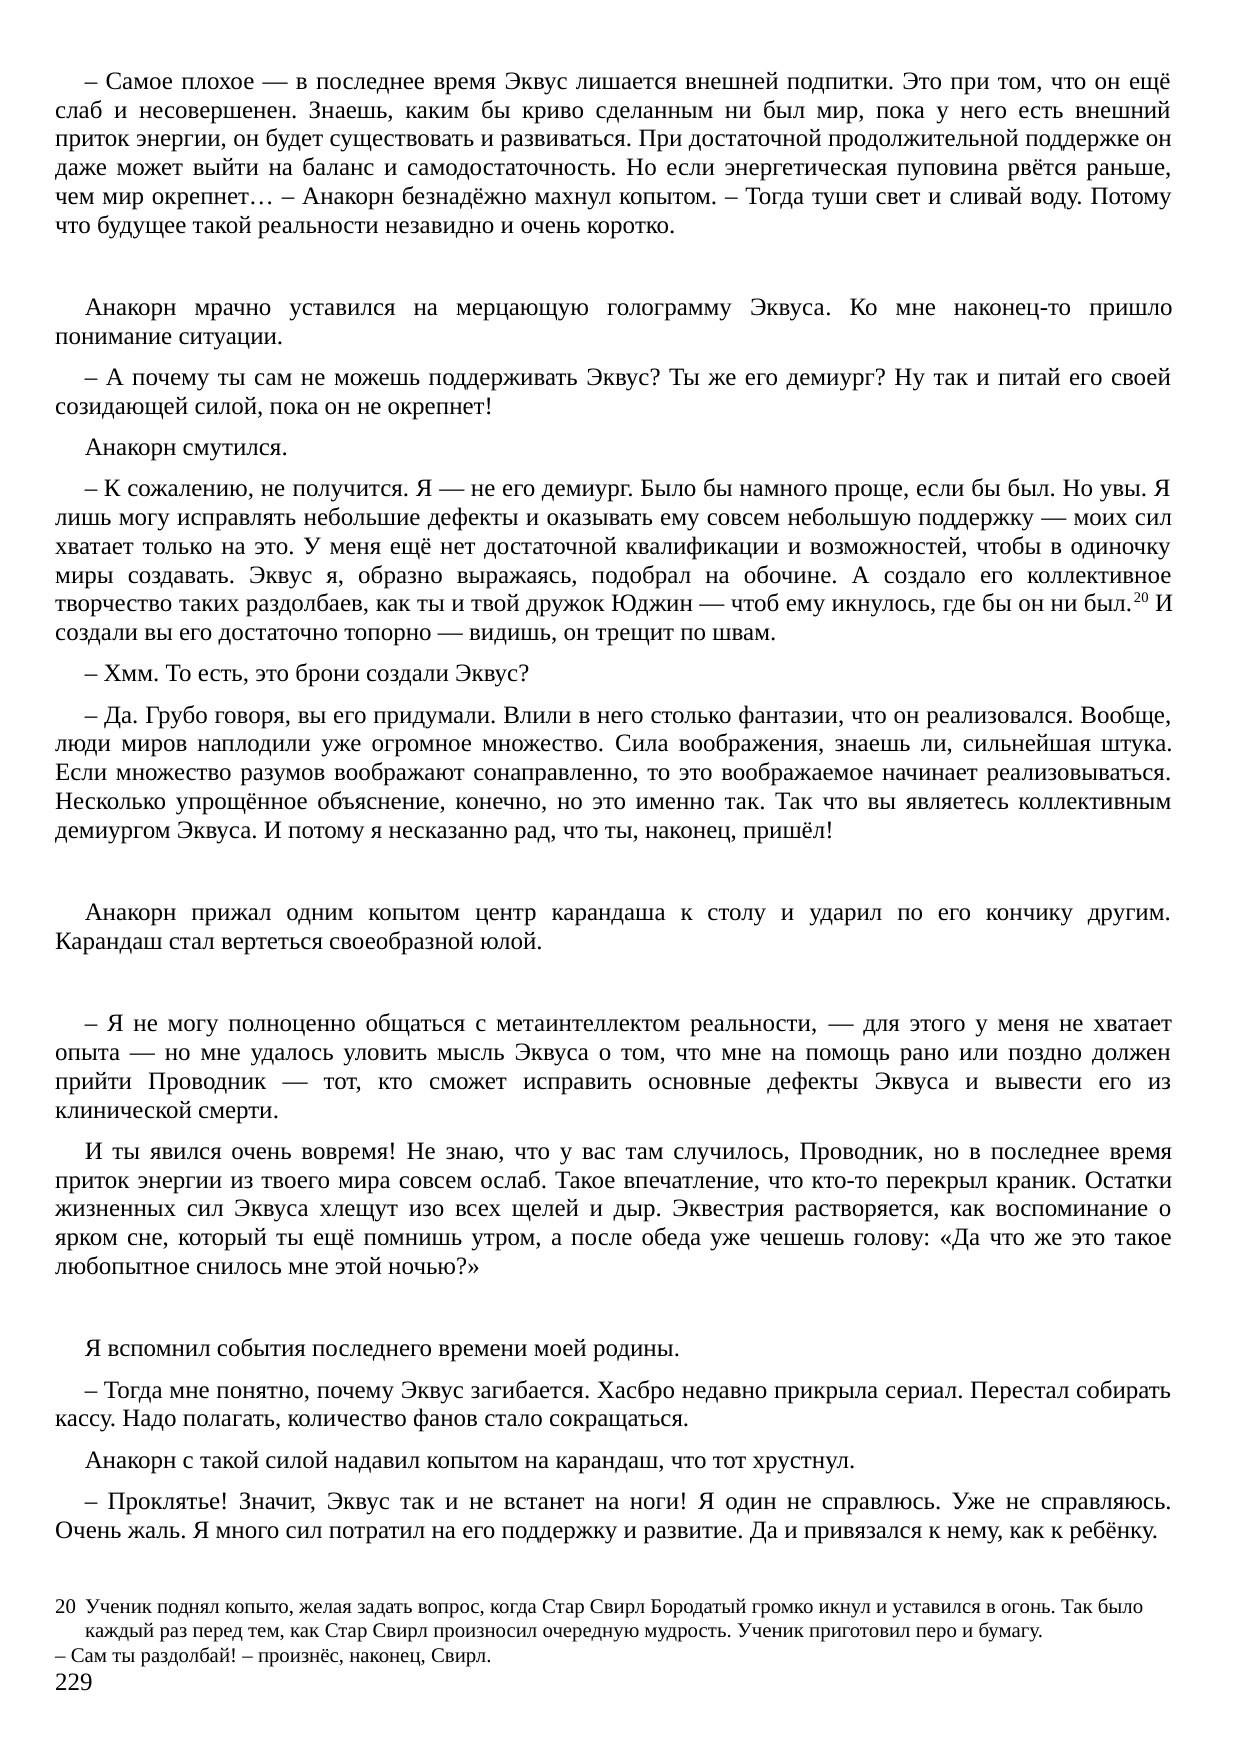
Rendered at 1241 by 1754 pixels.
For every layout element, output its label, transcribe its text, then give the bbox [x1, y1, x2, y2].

text – К сожалению, не получится. Я — не его демиург. Было бы намного проще, если бы был. Но увы. Я лишь могу исправлять небольшие дефекты и оказывать ему совсем небольшую поддержку — моих сил хватает только на это. У меня ещё нет достаточной квалификации и возможностей, чтобы в одиночку миры создавать. Эквус я, образно выражаясь, подобрал на обочине. А создало его коллективное творчество таких раздолбаев, как ты и твой дружок Юджин — чтоб ему икнулось, где бы он ни был. И создали вы его достаточно топорно — видишь, он трещит по швам. [55, 473, 1173, 646]
text – Сам ты раздолбай! – произнёс, наконец, Свирл. [55, 1642, 1173, 1667]
text Анакорн с такой силой надавил копытом на карандаш, что тот хрустнул. [55, 1445, 1173, 1473]
text Анакорн прижал одним копытом центр карандаша к столу и ударил по его кончику другим. Карандаш стал вертеться своеобразной юлой. [55, 897, 1173, 955]
text Ученик поднял копыто, желая задать вопрос, когда Стар Свирл Бородатый громко икнул и уставился в огонь. Так было каждый раз перед тем, как Стар Свирл произносил очередную мудрость. Ученик приготовил перо и бумагу. [55, 1594, 1173, 1642]
text – Да. Грубо говоря, вы его придумали. Влили в него столько фантазии, что он реализовался. Вообще, люди миров наплодили уже огромное множество. Сила воображения, знаешь ли, сильнейшая штука. Если множество разумов воображают сонаправленно, то это воображаемое начинает реализовываться. Несколько упрощённое объяснение, конечно, но это именно так. Так что вы являетесь коллективным демиургом Эквуса. И потому я несказанно рад, что ты, наконец, пришёл! [55, 700, 1173, 843]
text – Самое плохое — в последнее время Эквус лишается внешней подпитки. Это при том, что он ещё слаб и несовершенен. Знаешь, каким бы криво сделанным ни был мир, пока у него есть внешний приток энергии, он будет существовать и развиваться. При достаточной продолжительной поддержке он даже может выйти на баланс и самодостаточность. Но если энергетическая пуповина рвётся раньше, чем мир окрепнет… – Анакорн безнадёжно махнул копытом. – Тогда туши свет и сливай воду. Потому что будущее такой реальности незавидно и очень коротко. [55, 66, 1173, 238]
text – Я не могу полноценно общаться с метаинтеллектом реальности, — для этого у меня не хватает опыта — но мне удалось уловить мысль Эквуса о том, что мне на помощь рано или поздно должен прийти Проводник — тот, кто сможет исправить основные дефекты Эквуса и вывести его из клинической смерти. [55, 1008, 1173, 1123]
text – Тогда мне понятно, почему Эквус загибается. Хасбро недавно прикрыла сериал. Перестал собирать кассу. Надо полагать, количество фанов стало сокращаться. [55, 1375, 1173, 1432]
text – А почему ты сам не можешь поддерживать Эквус? Ты же его демиург? Ну так и питай его своей созидающей силой, пока он не окрепнет! [55, 362, 1173, 420]
text – Проклятье! Значит, Эквус так и не встанет на ноги! Я один не справлюсь. Уже не справляюсь. Очень жаль. Я много сил потратил на его поддержку и развитие. Да и привязался к нему, как к ребёнку. [55, 1486, 1173, 1543]
text Я вспомнил события последнего времени моей родины. [55, 1333, 1173, 1362]
text – Хмм. То есть, это брони создали Эквус? [55, 658, 1173, 687]
text И ты явился очень вовремя! Не знаю, что у вас там случилось, Проводник, но в последнее время приток энергии из твоего мира совсем ослаб. Такое впечатление, что кто-то перекрыл краник. Остатки жизненных сил Эквуса хлещут изо всех щелей и дыр. Эквестрия растворяется, как воспоминание о ярком сне, который ты ещё помнишь утром, а после обеда уже чешешь голову: «Да что же это такое любопытное снилось мне этой ночью?» [55, 1136, 1173, 1280]
text Анакорн мрачно уставился на мерцающую голограмму Эквуса. Ко мне наконец-то пришло понимание ситуации. [55, 292, 1173, 350]
text Анакорн смутился. [55, 432, 1173, 461]
